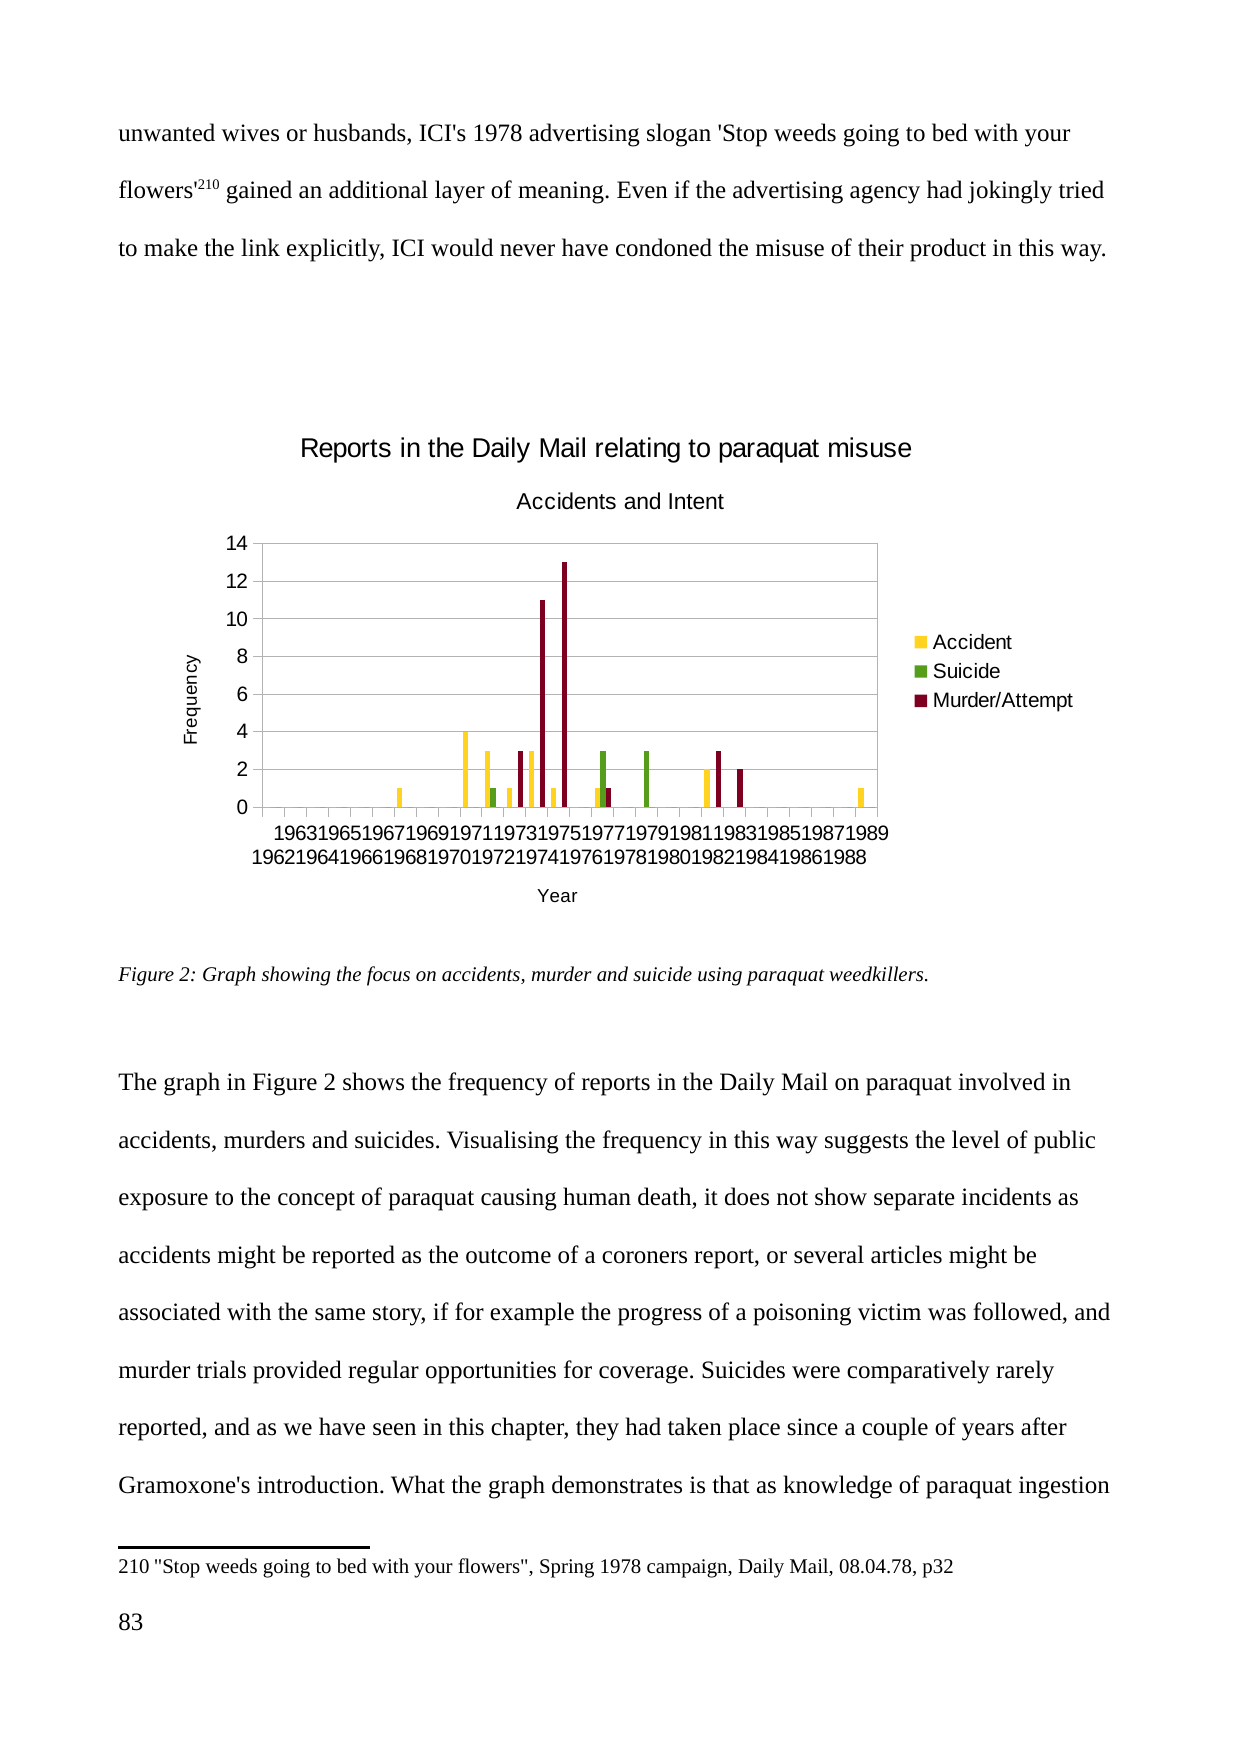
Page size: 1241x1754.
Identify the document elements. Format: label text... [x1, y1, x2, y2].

text "Stop weeds going to bed with your flowers", Spring 1978 campaign, Daily Mail, 08.04.78, p32 [118, 1553, 1122, 1578]
text The graph in Figure 2 shows the frequency of reports in the Daily Mail on paraquat involved in accidents, murders and suicides. Visualising the frequency in this way suggests the level of public exposure to the concept of paraquat causing human death, it does not show separate incidents as accidents might be reported as the outcome of a coroners report, or several articles might be associated with the same story, if for example the progress of a poisoning victim was followed, and murder trials provided regular opportunities for coverage. Suicides were comparatively rarely reported, and as we have seen in this chapter, they had taken place since a couple of years after Gramoxone's introduction. What the graph demonstrates is that as knowledge of paraquat ingestion [118, 1067, 1122, 1498]
text Figure 2: Graph showing the focus on accidents, murder and suicide using paraquat weedkillers. [118, 406, 1122, 986]
text unwanted wives or husbands, ICI's 1978 advertising slogan 'Stop weeds going to bed with your flowers' gained an additional layer of meaning. Even if the advertising agency had jokingly tried to make the link explicitly, ICI would never have condoned the misuse of their product in this way. [118, 118, 1122, 262]
